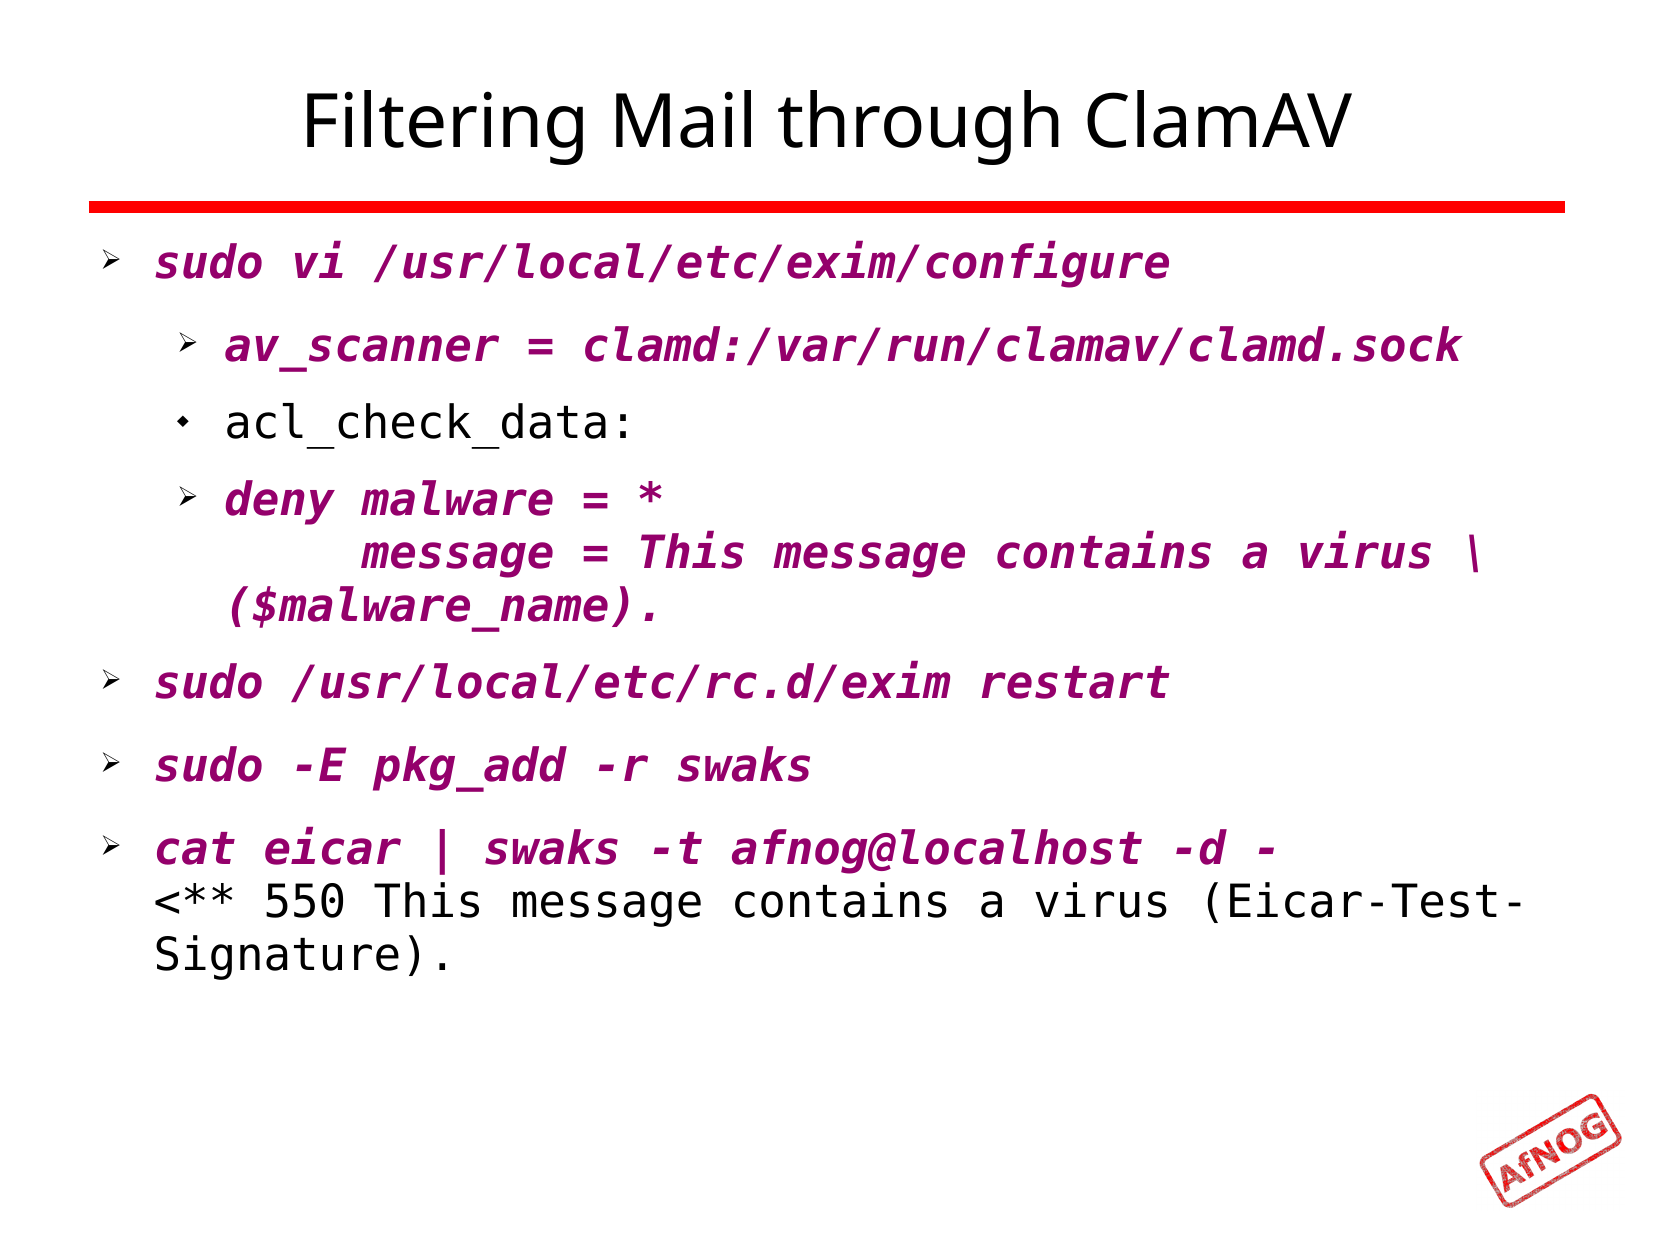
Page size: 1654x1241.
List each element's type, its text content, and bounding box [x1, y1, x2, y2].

picture [1476, 1090, 1625, 1211]
title Filtering Mail through ClamAV [88, 29, 1565, 207]
list sudo vi /usr/local/etc/exim/configure av_scanner = clamd:/var/run/clamav/clamd.sock acl_check_data: deny malware = * message = This message contains a virus \ ($malware_name). sudo /usr/local/etc/rc.d/exim restart sudo -E pkg_add -r swaks cat eicar | swaks -t afnog@localhost -d - <** 550 This message contains a virus (Eicar-Test-Signature). [82, 236, 1571, 1123]
